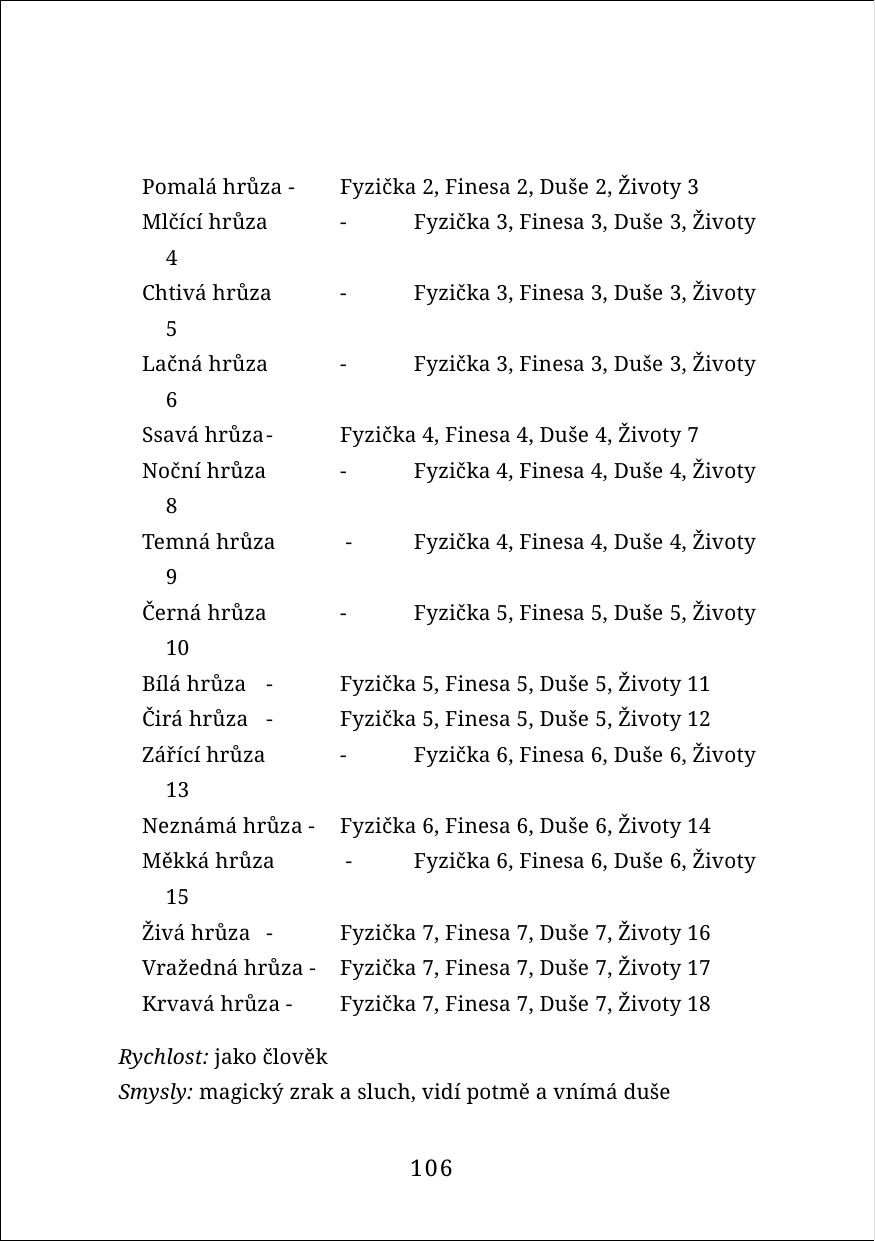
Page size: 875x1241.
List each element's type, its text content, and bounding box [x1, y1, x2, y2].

text Neznámá hrůza - Fyzička 6, Finesa 6, Duše 6, Životy 14 [142, 811, 756, 839]
text Chtivá hrůza - Fyzička 3, Finesa 3, Duše 3, Životy 5 [142, 278, 756, 342]
text Živá hrůza - Fyzička 7, Finesa 7, Duše 7, Životy 16 [142, 918, 756, 946]
text Černá hrůza - Fyzička 5, Finesa 5, Duše 5, Životy 10 [142, 598, 756, 662]
text Rychlost: jako člověk [118, 1042, 756, 1070]
text Bílá hrůza - Fyzička 5, Finesa 5, Duše 5, Životy 11 [142, 669, 756, 697]
text Noční hrůza - Fyzička 4, Finesa 4, Duše 4, Životy 8 [142, 456, 756, 520]
text Čirá hrůza - Fyzička 5, Finesa 5, Duše 5, Životy 12 [142, 704, 756, 733]
text Smysly: magický zrak a sluch, vidí potmě a vnímá duše [118, 1077, 756, 1106]
text Zářící hrůza - Fyzička 6, Finesa 6, Duše 6, Životy 13 [142, 740, 756, 804]
text Krvavá hrůza - Fyzička 7, Finesa 7, Duše 7, Životy 18 [142, 989, 756, 1017]
text Temná hrůza - Fyzička 4, Finesa 4, Duše 4, Životy 9 [142, 527, 756, 591]
text Mlčící hrůza - Fyzička 3, Finesa 3, Duše 3, Životy 4 [142, 207, 756, 271]
text Ssavá hrůza - Fyzička 4, Finesa 4, Duše 4, Životy 7 [142, 420, 756, 449]
text Pomalá hrůza - Fyzička 2, Finesa 2, Duše 2, Životy 3 [142, 172, 756, 200]
text Měkká hrůza - Fyzička 6, Finesa 6, Duše 6, Životy 15 [142, 847, 756, 911]
text Lačná hrůza - Fyzička 3, Finesa 3, Duše 3, Životy 6 [142, 349, 756, 413]
text Vražedná hrůza - Fyzička 7, Finesa 7, Duše 7, Životy 17 [142, 953, 756, 982]
